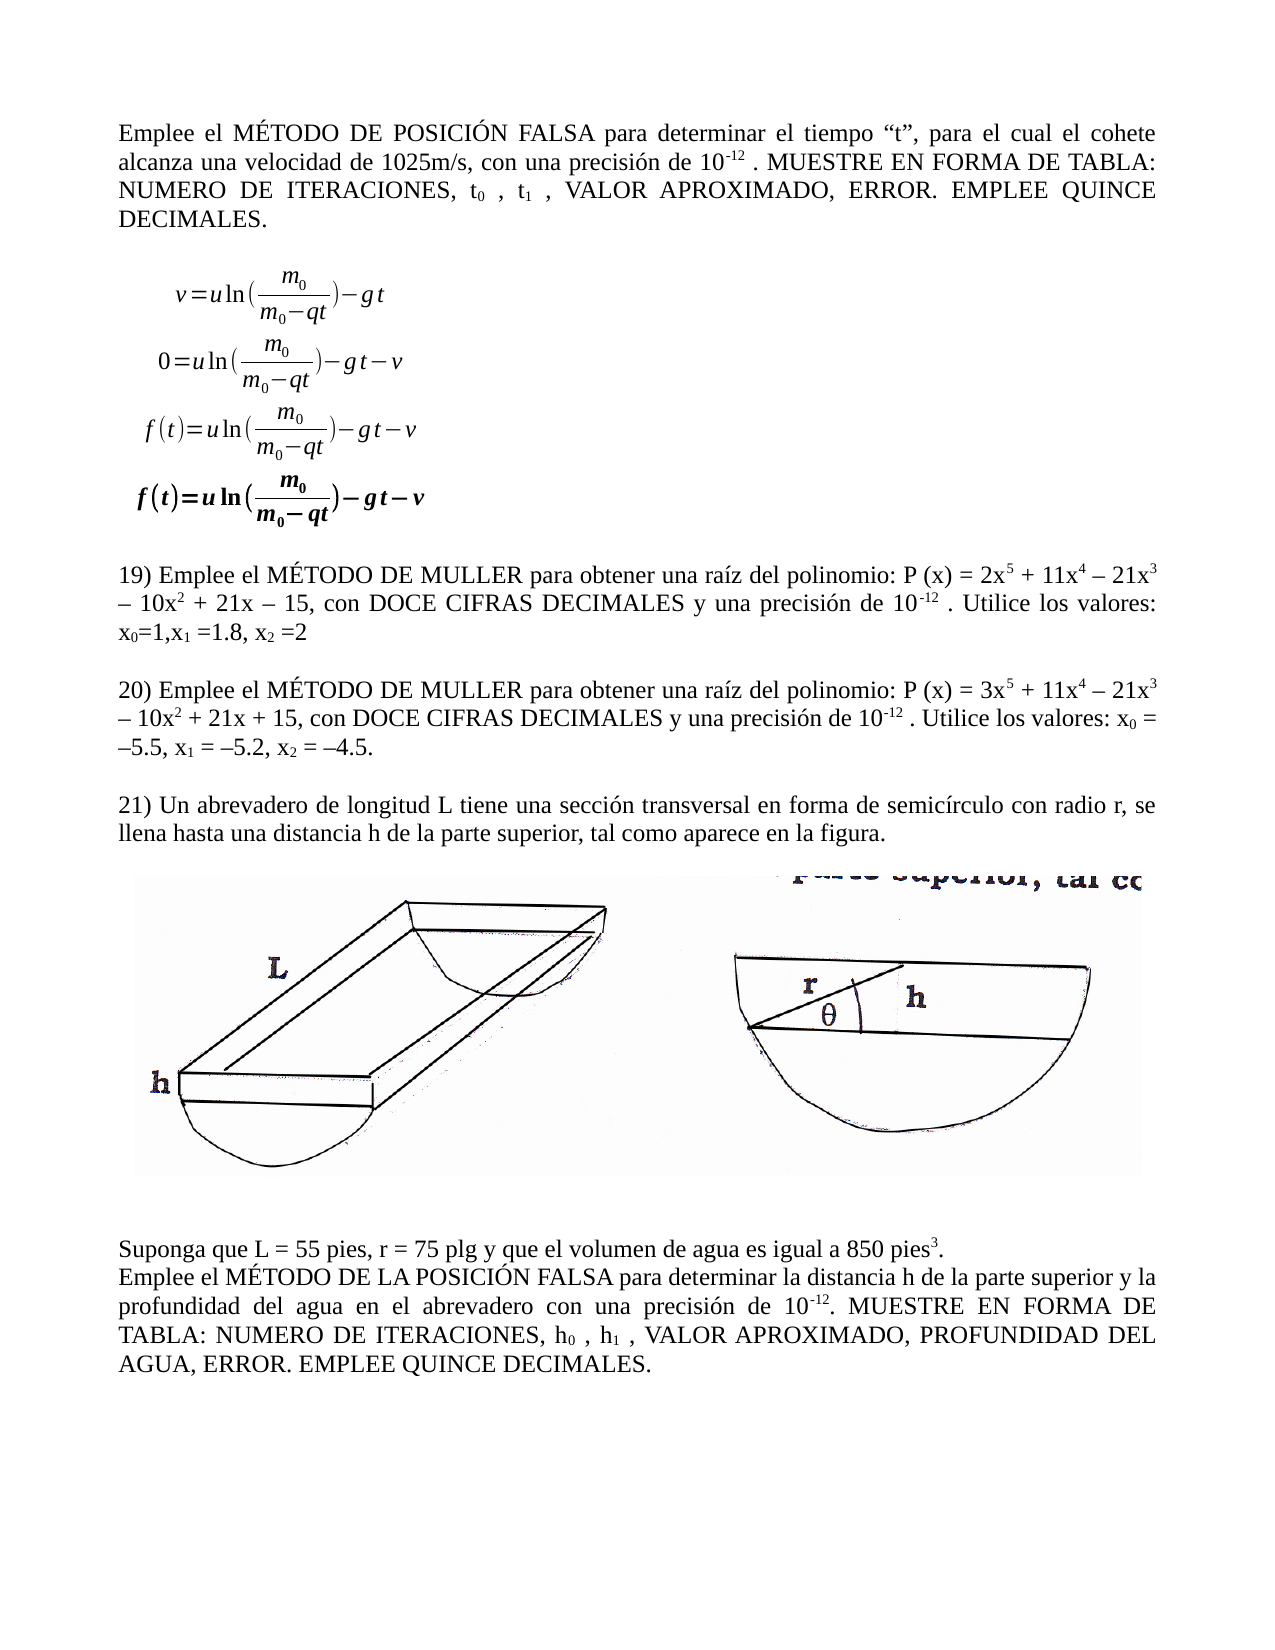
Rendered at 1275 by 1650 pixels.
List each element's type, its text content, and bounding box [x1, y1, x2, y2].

text Emplee el MÉTODO DE POSICIÓN FALSA para determinar el tiempo “t”, para el cual el cohete alcanza una velocidad de 1025m/s, con una precisión de 10-12 . MUESTRE EN FORMA DE TABLA: NUMERO DE ITERACIONES, t0 , t1 , VALOR APROXIMADO, ERROR. EMPLEE QUINCE DECIMALES. [118, 118, 1157, 233]
text Suponga que L = 55 pies, r = 75 plg y que el volumen de agua es igual a 850 pies3. [118, 1234, 1157, 1262]
text 21) Un abrevadero de longitud L tiene una sección transversal en forma de semicírculo con radio r, se llena hasta una distancia h de la parte superior, tal como aparece en la figura. [118, 790, 1157, 847]
text 20) Emplee el MÉTODO DE MULLER para obtener una raíz del polinomio: P (x) = 3x5 + 11x4 – 21x3 – 10x2 + 21x + 15, con DOCE CIFRAS DECIMALES y una precisión de 10-12 . Utilice los valores: x0 = –5.5, x1 = –5.2, x2 = –4.5. [118, 675, 1157, 761]
text 19) Emplee el MÉTODO DE MULLER para obtener una raíz del polinomio: P (x) = 2x5 + 11x4 – 21x3 – 10x2 + 21x – 15, con DOCE CIFRAS DECIMALES y una precisión de 10-12 . Utilice los valores: x0=1,x1 =1.8, x2 =2 [118, 560, 1157, 646]
text Emplee el MÉTODO DE LA POSICIÓN FALSA para determinar la distancia h de la parte superior y la profundidad del agua en el abrevadero con una precisión de 10-12. MUESTRE EN FORMA DE TABLA: NUMERO DE ITERACIONES, h0 , h1 , VALOR APROXIMADO, PROFUNDIDAD DEL AGUA, ERROR. EMPLEE QUINCE DECIMALES. [118, 1262, 1157, 1377]
picture [133, 876, 1142, 1177]
